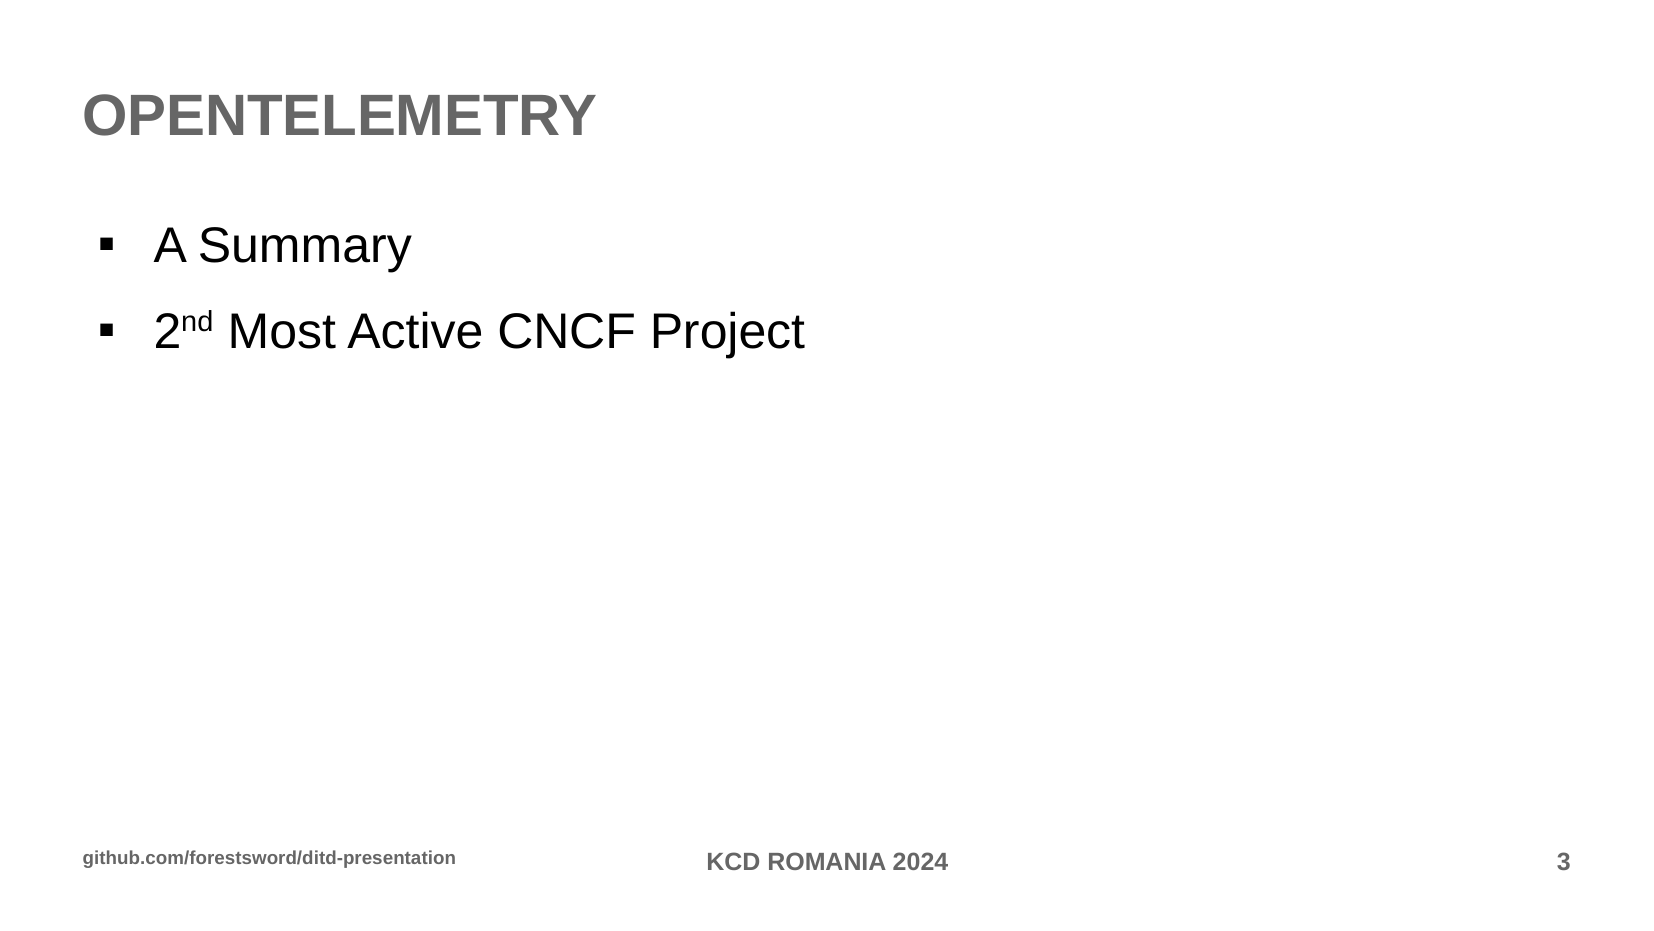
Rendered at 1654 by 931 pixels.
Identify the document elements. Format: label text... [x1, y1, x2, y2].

list A Summary 2nd Most Active CNCF Project [82, 217, 1571, 758]
title OPENTELEMETRY [82, 37, 1571, 193]
